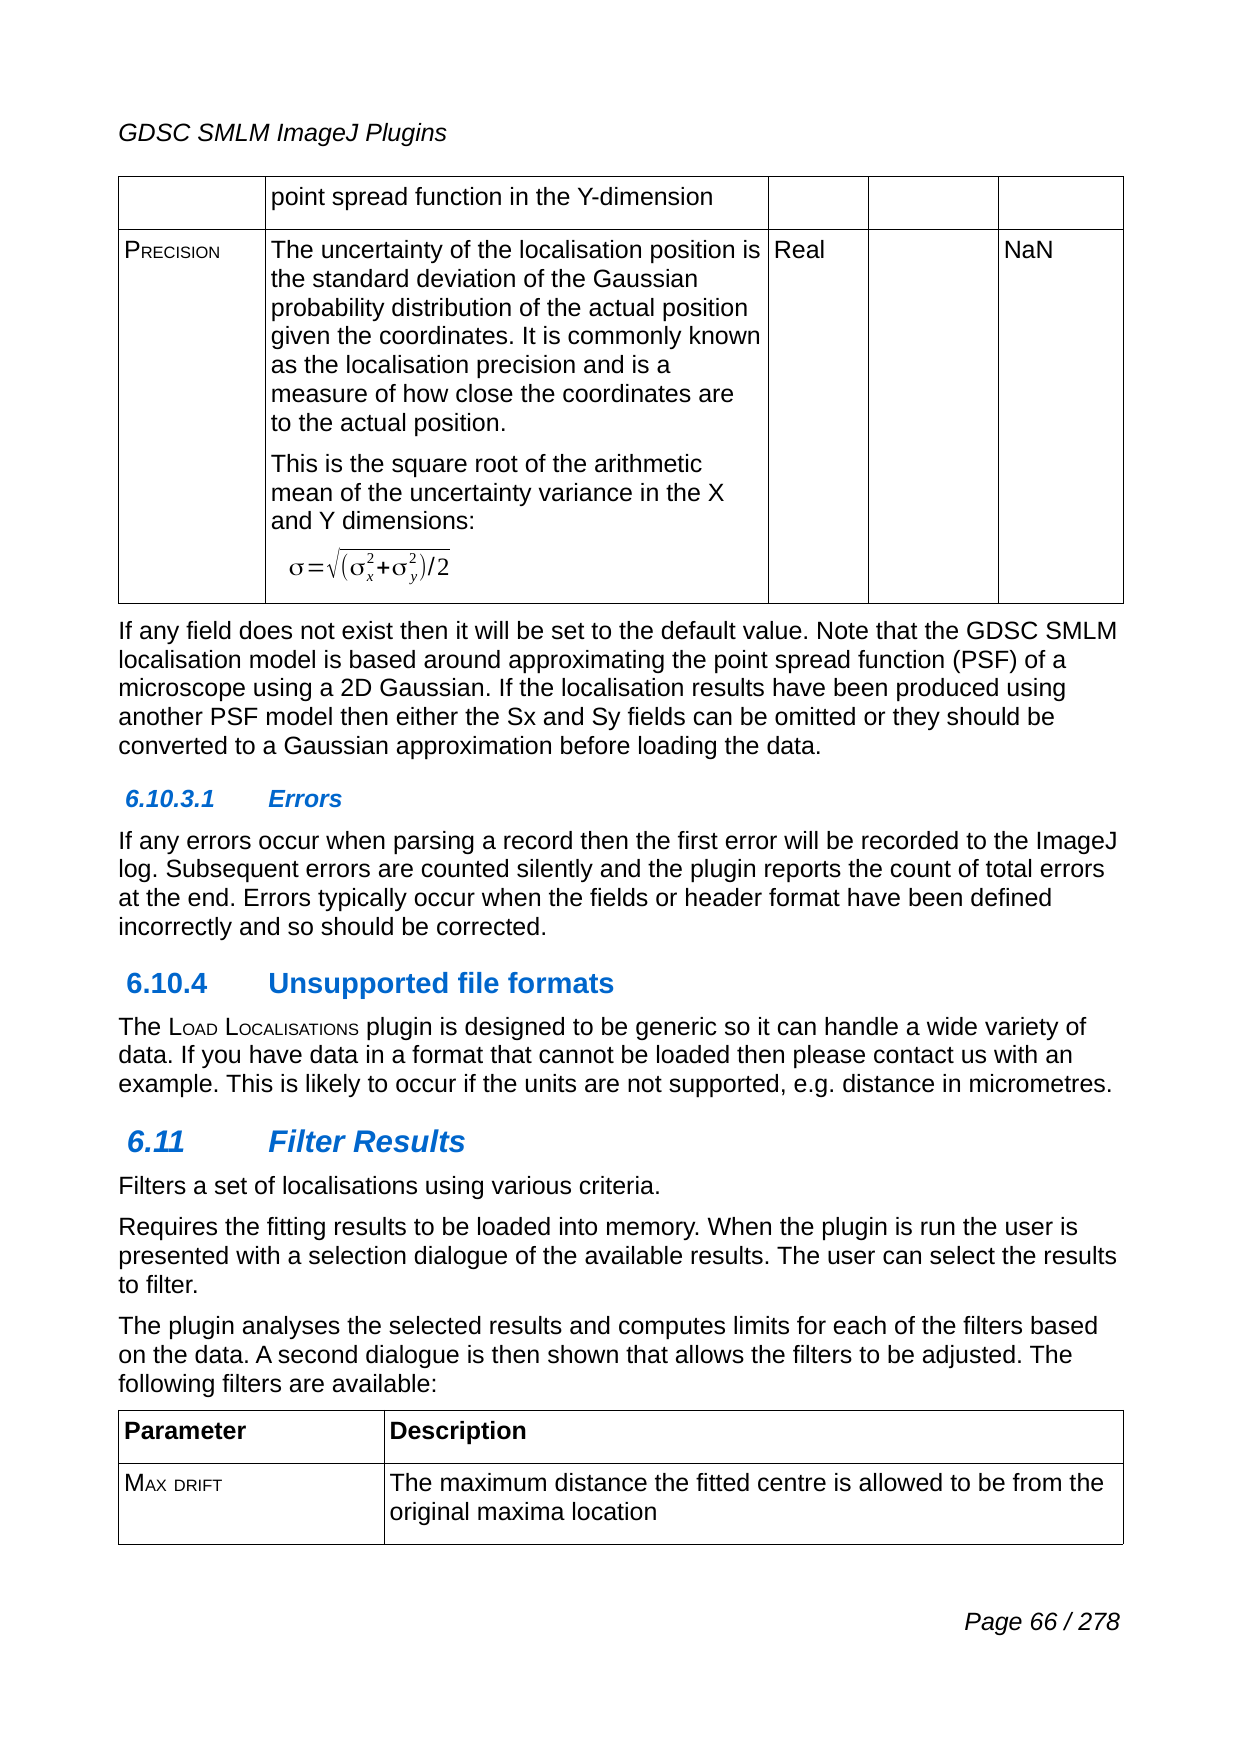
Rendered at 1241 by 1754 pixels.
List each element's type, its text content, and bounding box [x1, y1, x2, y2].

table_cell The maximum distance the fitted centre is allowed to be from the original maxima location [385, 1464, 1123, 1544]
table_cell point spread function in the Y-dimension [266, 177, 768, 229]
table_header Parameter [119, 1411, 384, 1463]
text If any field does not exist then it will be set to the default value. Note that the GDSC SMLM localisation model is based around approximating the point spread function (PSF) of a microscope using a 2D Gaussian. If the localisation results have been produced using another PSF model then either the Sx and Sy fields can be omitted or they should be converted to a Gaussian approximation before loading the data. [118, 616, 1122, 759]
text If any errors occur when parsing a record then the first error will be recorded to the ImageJ log. Subsequent errors are counted silently and the plugin reports the count of total errors at the end. Errors typically occur when the fields or header format have been defined incorrectly and so should be corrected. [118, 826, 1122, 941]
text Filters a set of localisations using various criteria. [118, 1171, 1122, 1200]
table_cell NaN [999, 230, 1123, 603]
subtitle Filter Results [118, 1123, 1122, 1159]
table_cell Precision [119, 230, 265, 603]
table_cell [769, 177, 868, 229]
table_cell [119, 177, 265, 229]
table_cell [999, 177, 1123, 229]
subtitle Errors [118, 784, 1122, 813]
text Requires the fitting results to be loaded into memory. When the plugin is run the user is presented with a selection dialogue of the available results. The user can select the results to filter. [118, 1212, 1122, 1298]
table_header Description [385, 1411, 1123, 1463]
text The Load Localisations plugin is designed to be generic so it can handle a wide variety of data. If you have data in a format that cannot be loaded then please contact us with an example. This is likely to occur if the units are not supported, e.g. distance in micrometres. [118, 1012, 1122, 1098]
subtitle Unsupported file formats [118, 966, 1122, 999]
table_cell The uncertainty of the localisation position is the standard deviation of the Gaussian probability distribution of the actual position given the coordinates. It is commonly known as the localisation precision and is a measure of how close the coordinates are to the actual position. This is the square root of the arithmetic mean of the uncertainty variance in the X and Y dimensions: [266, 230, 768, 603]
table_cell Real [769, 230, 868, 603]
table_cell [869, 230, 998, 603]
table_cell Max drift [119, 1464, 384, 1544]
table_cell [869, 177, 998, 229]
text The plugin analyses the selected results and computes limits for each of the filters based on the data. A second dialogue is then shown that allows the filters to be adjusted. The following filters are available: [118, 1311, 1122, 1397]
